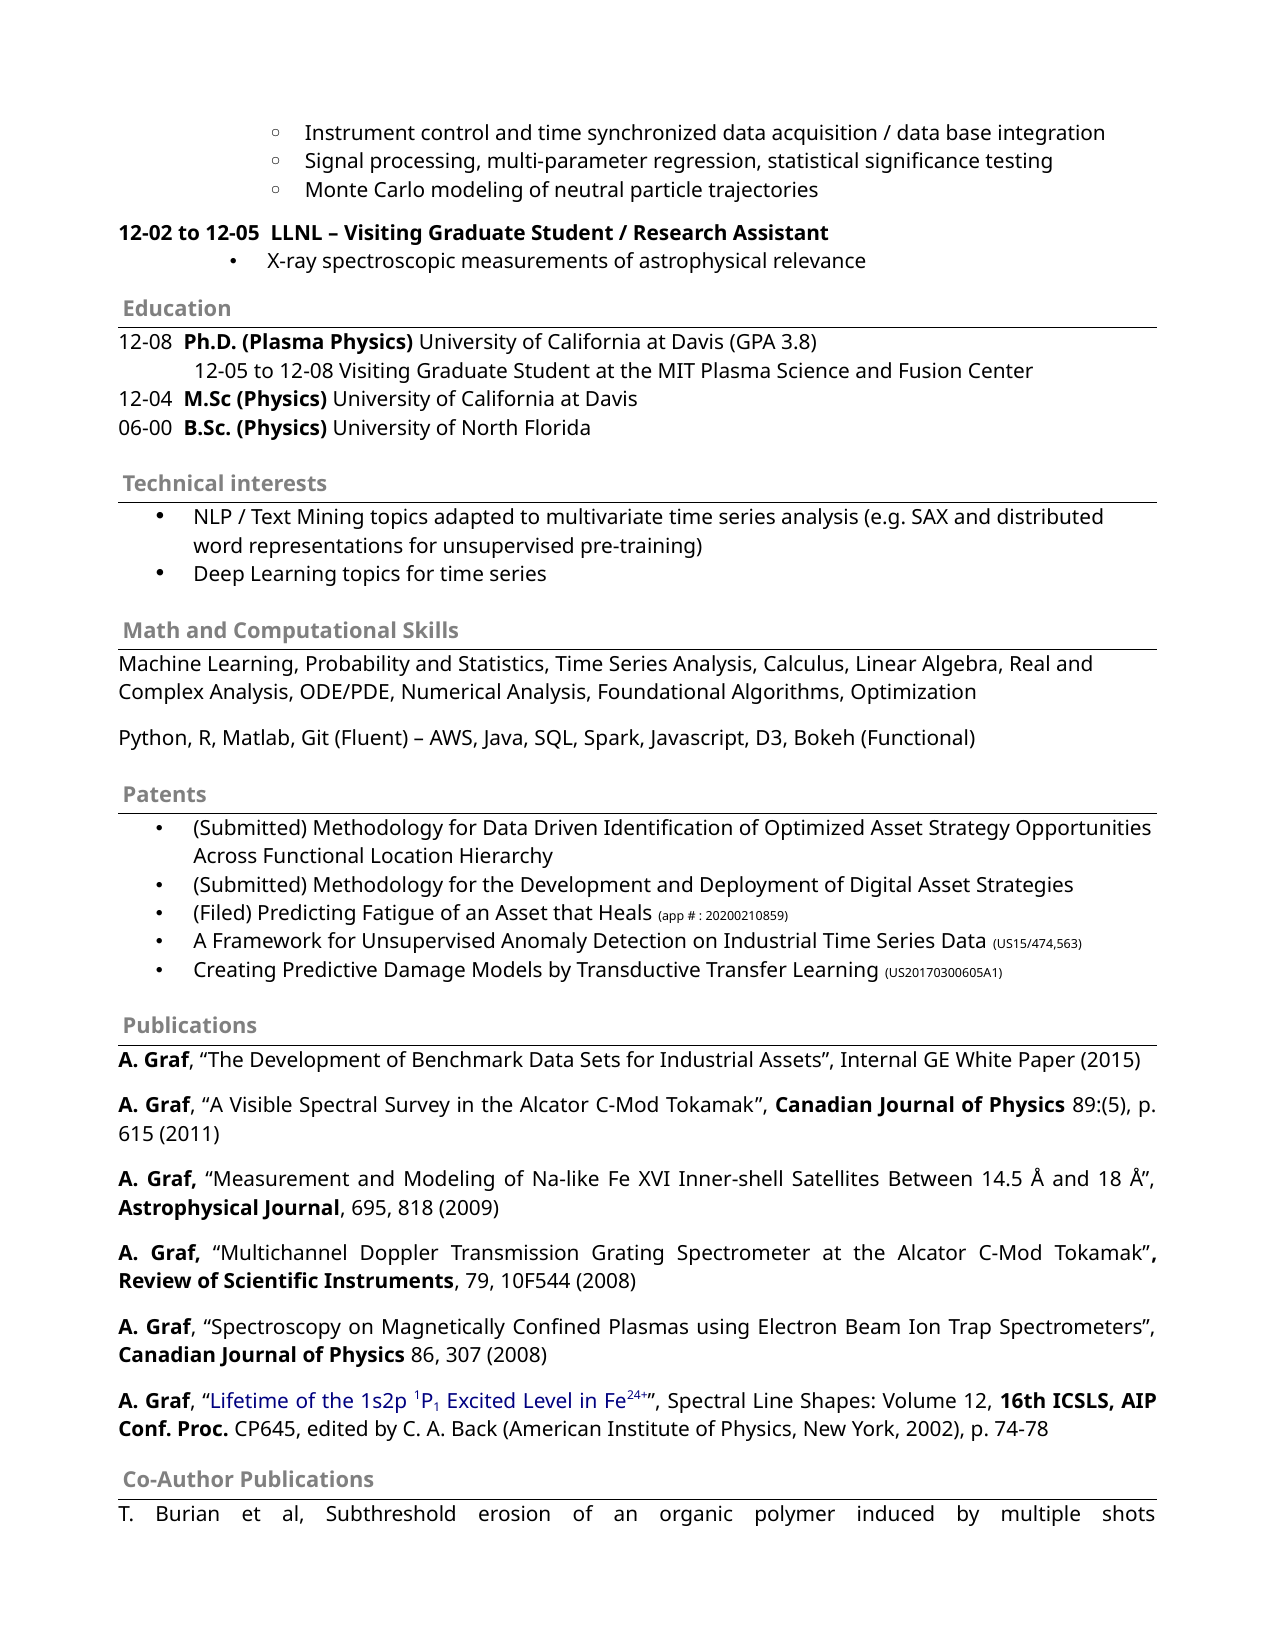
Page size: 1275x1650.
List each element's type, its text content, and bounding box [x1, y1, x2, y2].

text 12-02 to 12-05 LLNL – Visiting Graduate Student / Research Assistant [118, 218, 1157, 246]
list X-ray spectroscopic measurements of astrophysical relevance [229, 246, 1157, 274]
list Deep Learning topics for time series [156, 559, 1157, 588]
list (Filed) Predicting Fatigue of an Asset that Heals (app # : 20200210859) [156, 898, 1157, 927]
text A. Graf, “Multichannel Doppler Transmission Grating Spectrometer at the Alcator C-Mod Tokamak”, Review of Scientific Instruments, 79, 10F544 (2008) [118, 1238, 1157, 1295]
text T. Burian et al, Subthreshold erosion of an organic polymer induced by multiple shots [118, 1500, 1157, 1527]
text 12-05 to 12-08 Visiting Graduate Student at the MIT Plasma Science and Fusion Center [118, 356, 1157, 384]
text Patents [118, 774, 1157, 813]
text Python, R, Matlab, Git (Fluent) – AWS, Java, SQL, Spark, Javascript, D3, Bokeh (Functional) [118, 723, 1157, 751]
text 12-04 M.Sc (Physics) University of California at Davis [118, 384, 1157, 413]
text Technical interests [118, 464, 1157, 502]
list Creating Predictive Damage Models by Transductive Transfer Learning (US20170300605A1) [156, 955, 1157, 983]
text Machine Learning, Probability and Statistics, Time Series Analysis, Calculus, Linear Algebra, Real and Complex Analysis, ODE/PDE, Numerical Analysis, Foundational Algorithms, Optimization [118, 650, 1157, 706]
list Monte Carlo modeling of neutral particle trajectories [267, 175, 1157, 203]
text A. Graf, “A Visible Spectral Survey in the Alcator C-Mod Tokamak”, Canadian Journal of Physics 89:(5), p. 615 (2011) [118, 1090, 1157, 1147]
text A. Graf, “The Development of Benchmark Data Sets for Industrial Assets”, Internal GE White Paper (2015) [118, 1046, 1157, 1073]
text Co-Author Publications [118, 1460, 1157, 1499]
text Education [118, 289, 1157, 327]
text A. Graf, “Spectroscopy on Magnetically Confined Plasmas using Electron Beam Ion Trap Spectrometers”, Canadian Journal of Physics 86, 307 (2008) [118, 1312, 1157, 1369]
text Math and Computational Skills [118, 610, 1157, 649]
list Signal processing, multi-parameter regression, statistical significance testing [267, 147, 1157, 175]
list (Submitted) Methodology for Data Driven Identification of Optimized Asset Strategy Opportunities Across Functional Location Hierarchy [156, 814, 1157, 870]
text A. Graf, “Lifetime of the 1s2p 1P1 Excited Level in Fe24+”, Spectral Line Shapes: Volume 12, 16th ICSLS, AIP Conf. Proc. CP645, edited by C. A. Back (American Institute of Physics, New York, 2002), p. 74-78 [118, 1386, 1157, 1443]
text Publications [118, 1006, 1157, 1045]
list A Framework for Unsupervised Anomaly Detection on Industrial Time Series Data (US15/474,563) [156, 927, 1157, 955]
list NLP / Text Mining topics adapted to multivariate time series analysis (e.g. SAX and distributed word representations for unsupervised pre-training) [156, 503, 1157, 559]
text 06-00 B.Sc. (Physics) University of North Florida [118, 413, 1157, 441]
list Instrument control and time synchronized data acquisition / data base integration [267, 118, 1157, 147]
text A. Graf, “Measurement and Modeling of Na-like Fe XVI Inner-shell Satellites Between 14.5 Å and 18 Å”, Astrophysical Journal, 695, 818 (2009) [118, 1164, 1157, 1221]
text 12-08 Ph.D. (Plasma Physics) University of California at Davis (GPA 3.8) [118, 328, 1157, 356]
list (Submitted) Methodology for the Development and Deployment of Digital Asset Strategies [156, 870, 1157, 898]
